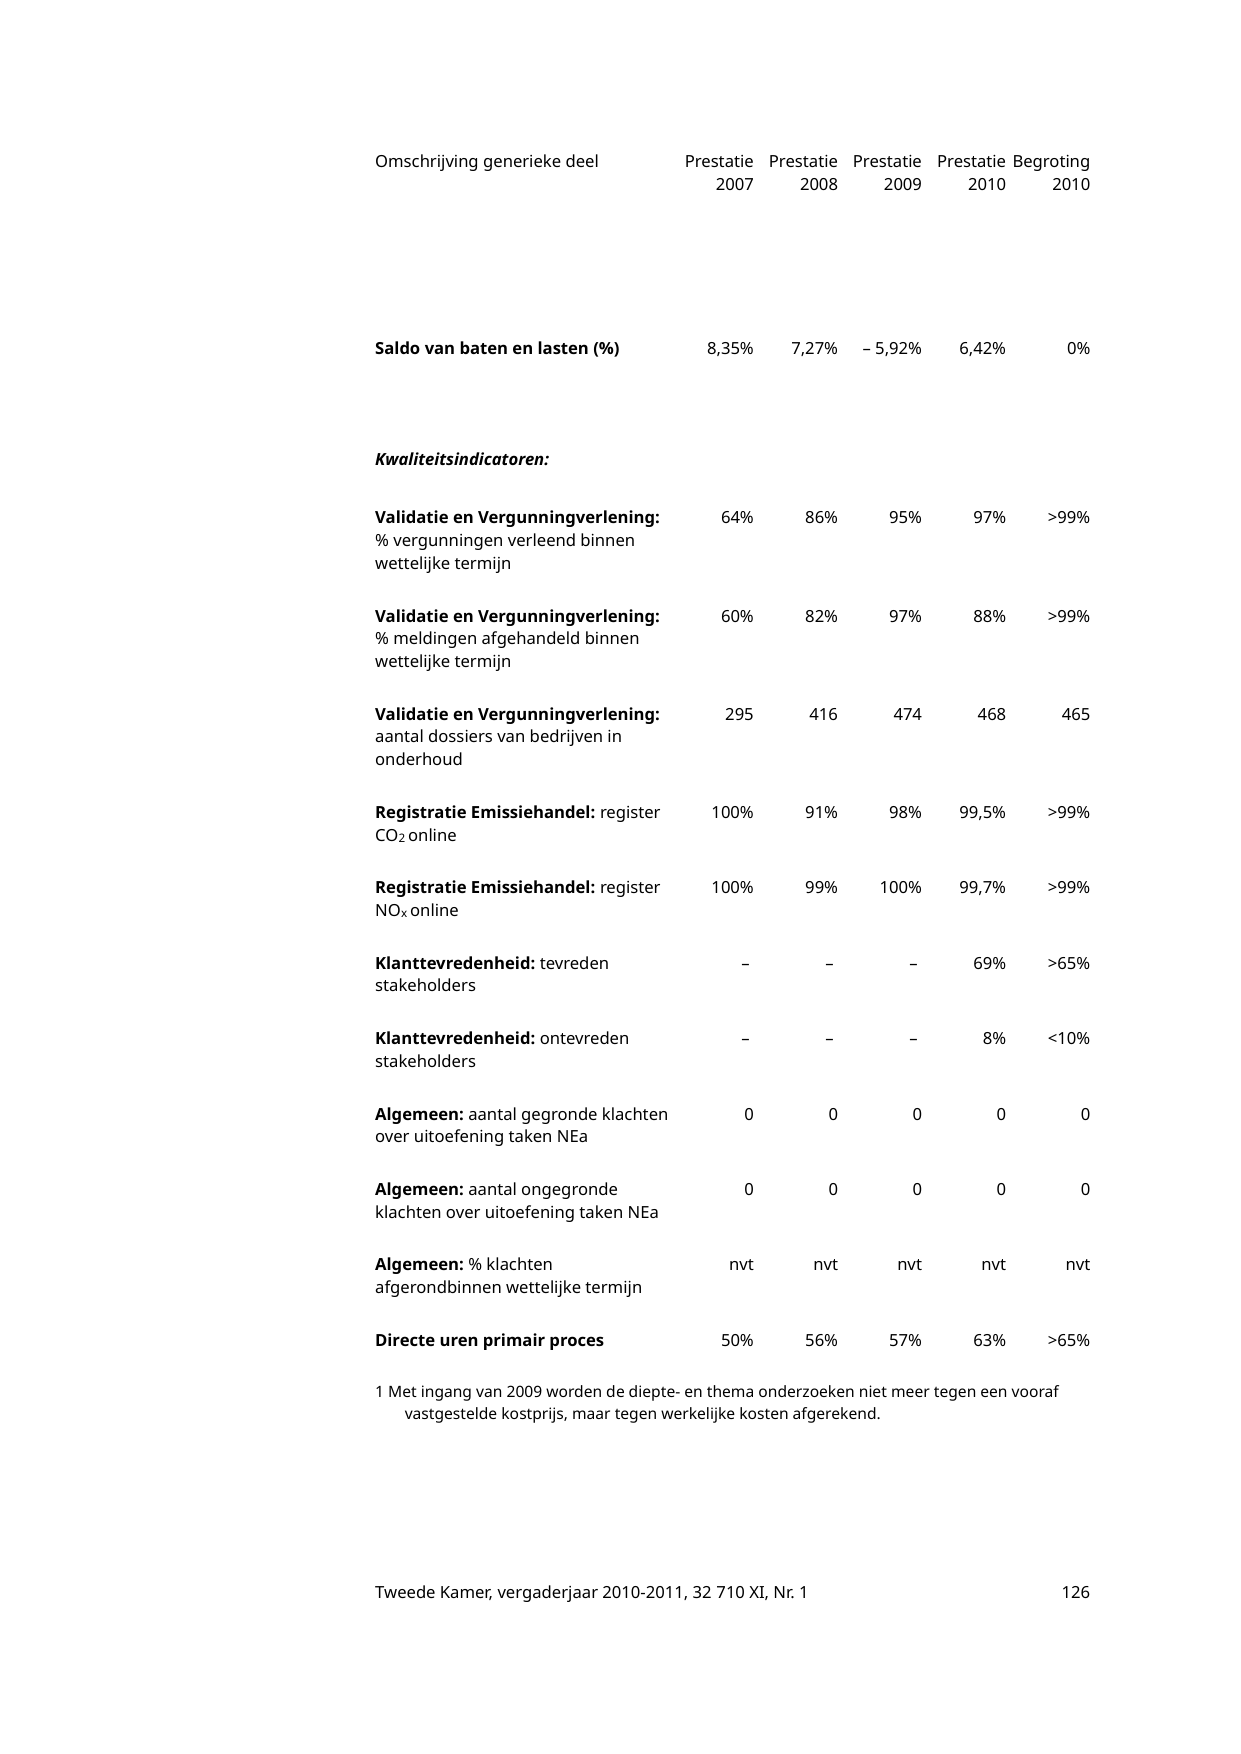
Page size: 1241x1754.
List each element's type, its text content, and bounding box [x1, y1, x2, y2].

table_cell Klanttevredenheid: ontevreden stakeholders [375, 1027, 669, 1102]
table_cell 0 [669, 1178, 753, 1253]
table_cell [1006, 278, 1090, 337]
table_cell 98% [838, 801, 922, 876]
table_cell 0 [838, 1178, 922, 1253]
table_cell nvt [754, 1253, 838, 1328]
table_cell 64% [669, 506, 753, 604]
table_cell 0 [838, 1102, 922, 1178]
table_cell [922, 448, 1006, 506]
table_cell 0% [1006, 337, 1090, 389]
table_cell 82% [754, 604, 838, 702]
table_cell [375, 389, 669, 448]
table_cell [669, 225, 753, 278]
table_cell >65% [1006, 951, 1090, 1027]
table_cell 0 [754, 1178, 838, 1253]
table_cell 8,35% [669, 337, 753, 389]
table_cell 95% [838, 506, 922, 604]
table_cell [922, 225, 1006, 278]
table_cell 468 [922, 703, 1006, 801]
table_cell 88% [922, 604, 1006, 702]
table_cell [1006, 225, 1090, 278]
table_cell >99% [1006, 506, 1090, 604]
table_cell nvt [922, 1253, 1006, 1328]
table_cell [754, 278, 838, 337]
table_cell [838, 448, 922, 506]
table_cell 7,27% [754, 337, 838, 389]
table_cell [754, 389, 838, 448]
table_cell Registratie Emissiehandel: register NOx online [375, 876, 669, 951]
table_cell [922, 278, 1006, 337]
table_cell nvt [669, 1253, 753, 1328]
table_cell Algemeen: % klachten afgerondbinnen wettelijke termijn [375, 1253, 669, 1328]
table_cell [838, 225, 922, 278]
table_cell >99% [1006, 604, 1090, 702]
table_cell 6,42% [922, 337, 1006, 389]
table_cell 295 [669, 703, 753, 801]
table_cell 99,7% [922, 876, 1006, 951]
table_cell <10% [1006, 1027, 1090, 1102]
table_cell 50% [669, 1329, 753, 1381]
table_cell >99% [1006, 876, 1090, 951]
table_cell 86% [754, 506, 838, 604]
table_cell 99% [754, 876, 838, 951]
table_cell 97% [838, 604, 922, 702]
table_header Prestatie 2010 [922, 150, 1006, 225]
table_cell [1006, 389, 1090, 448]
table_cell [669, 448, 753, 506]
table_cell – [838, 951, 922, 1027]
table_cell 57% [838, 1329, 922, 1381]
table_cell [838, 278, 922, 337]
table_cell [922, 389, 1006, 448]
table_header Omschrijving generieke deel [375, 150, 669, 225]
table_cell 465 [1006, 703, 1090, 801]
table_cell – [838, 1027, 922, 1102]
table_cell 99,5% [922, 801, 1006, 876]
table_cell Validatie en Vergunningverlening: % meldingen afgehandeld binnen wettelijke termijn [375, 604, 669, 702]
table_cell 0 [1006, 1102, 1090, 1178]
table_cell Registratie Emissiehandel: register CO2 online [375, 801, 669, 876]
table_cell [754, 225, 838, 278]
table_cell [1006, 448, 1090, 506]
table_cell Directe uren primair proces [375, 1329, 669, 1381]
table_cell Saldo van baten en lasten (%) [375, 337, 669, 389]
table_cell 91% [754, 801, 838, 876]
table_cell 0 [1006, 1178, 1090, 1253]
table_cell 100% [838, 876, 922, 951]
table_cell 474 [838, 703, 922, 801]
table_cell Validatie en Vergunningverlening: % vergunningen verleend binnen wettelijke termijn [375, 506, 669, 604]
table_header Begroting 2010 [1006, 150, 1090, 225]
table_cell 56% [754, 1329, 838, 1381]
table_cell Klanttevredenheid: tevreden stakeholders [375, 951, 669, 1027]
table_cell 8% [922, 1027, 1006, 1102]
table_header Prestatie 2009 [838, 150, 922, 225]
table_cell nvt [1006, 1253, 1090, 1328]
table_cell 69% [922, 951, 1006, 1027]
table_cell [669, 278, 753, 337]
table_cell [838, 389, 922, 448]
table_header Prestatie 2007 [669, 150, 753, 225]
table_cell 100% [669, 801, 753, 876]
table_cell Algemeen: aantal ongegronde klachten over uitoefening taken NEa [375, 1178, 669, 1253]
table_cell 416 [754, 703, 838, 801]
table_cell Algemeen: aantal gegronde klachten over uitoefening taken NEa [375, 1102, 669, 1178]
table_cell >99% [1006, 801, 1090, 876]
table_cell – [754, 1027, 838, 1102]
table_cell [375, 278, 669, 337]
table_cell nvt [838, 1253, 922, 1328]
table_cell >65% [1006, 1329, 1090, 1381]
table_cell 63% [922, 1329, 1006, 1381]
table_cell – [669, 1027, 753, 1102]
table_cell – 5,92% [838, 337, 922, 389]
table_cell 0 [754, 1102, 838, 1178]
table_cell 0 [922, 1102, 1006, 1178]
table_cell [754, 448, 838, 506]
table_cell 100% [669, 876, 753, 951]
table_cell 1 Met ingang van 2009 worden de diepte- en thema onderzoeken niet meer tegen een vooraf vastgestelde kostprijs, maar tegen werkelijke kosten afgerekend. [375, 1381, 1090, 1454]
table_cell – [754, 951, 838, 1027]
table_cell Validatie en Vergunningverlening: aantal dossiers van bedrijven in onderhoud [375, 703, 669, 801]
table_cell [375, 225, 669, 278]
table_cell 97% [922, 506, 1006, 604]
table_cell 60% [669, 604, 753, 702]
table_cell – [669, 951, 753, 1027]
table_cell 0 [922, 1178, 1006, 1253]
table_header Prestatie 2008 [754, 150, 838, 225]
table_cell [669, 389, 753, 448]
table_cell Kwaliteitsindicatoren: [375, 448, 669, 506]
table_cell 0 [669, 1102, 753, 1178]
